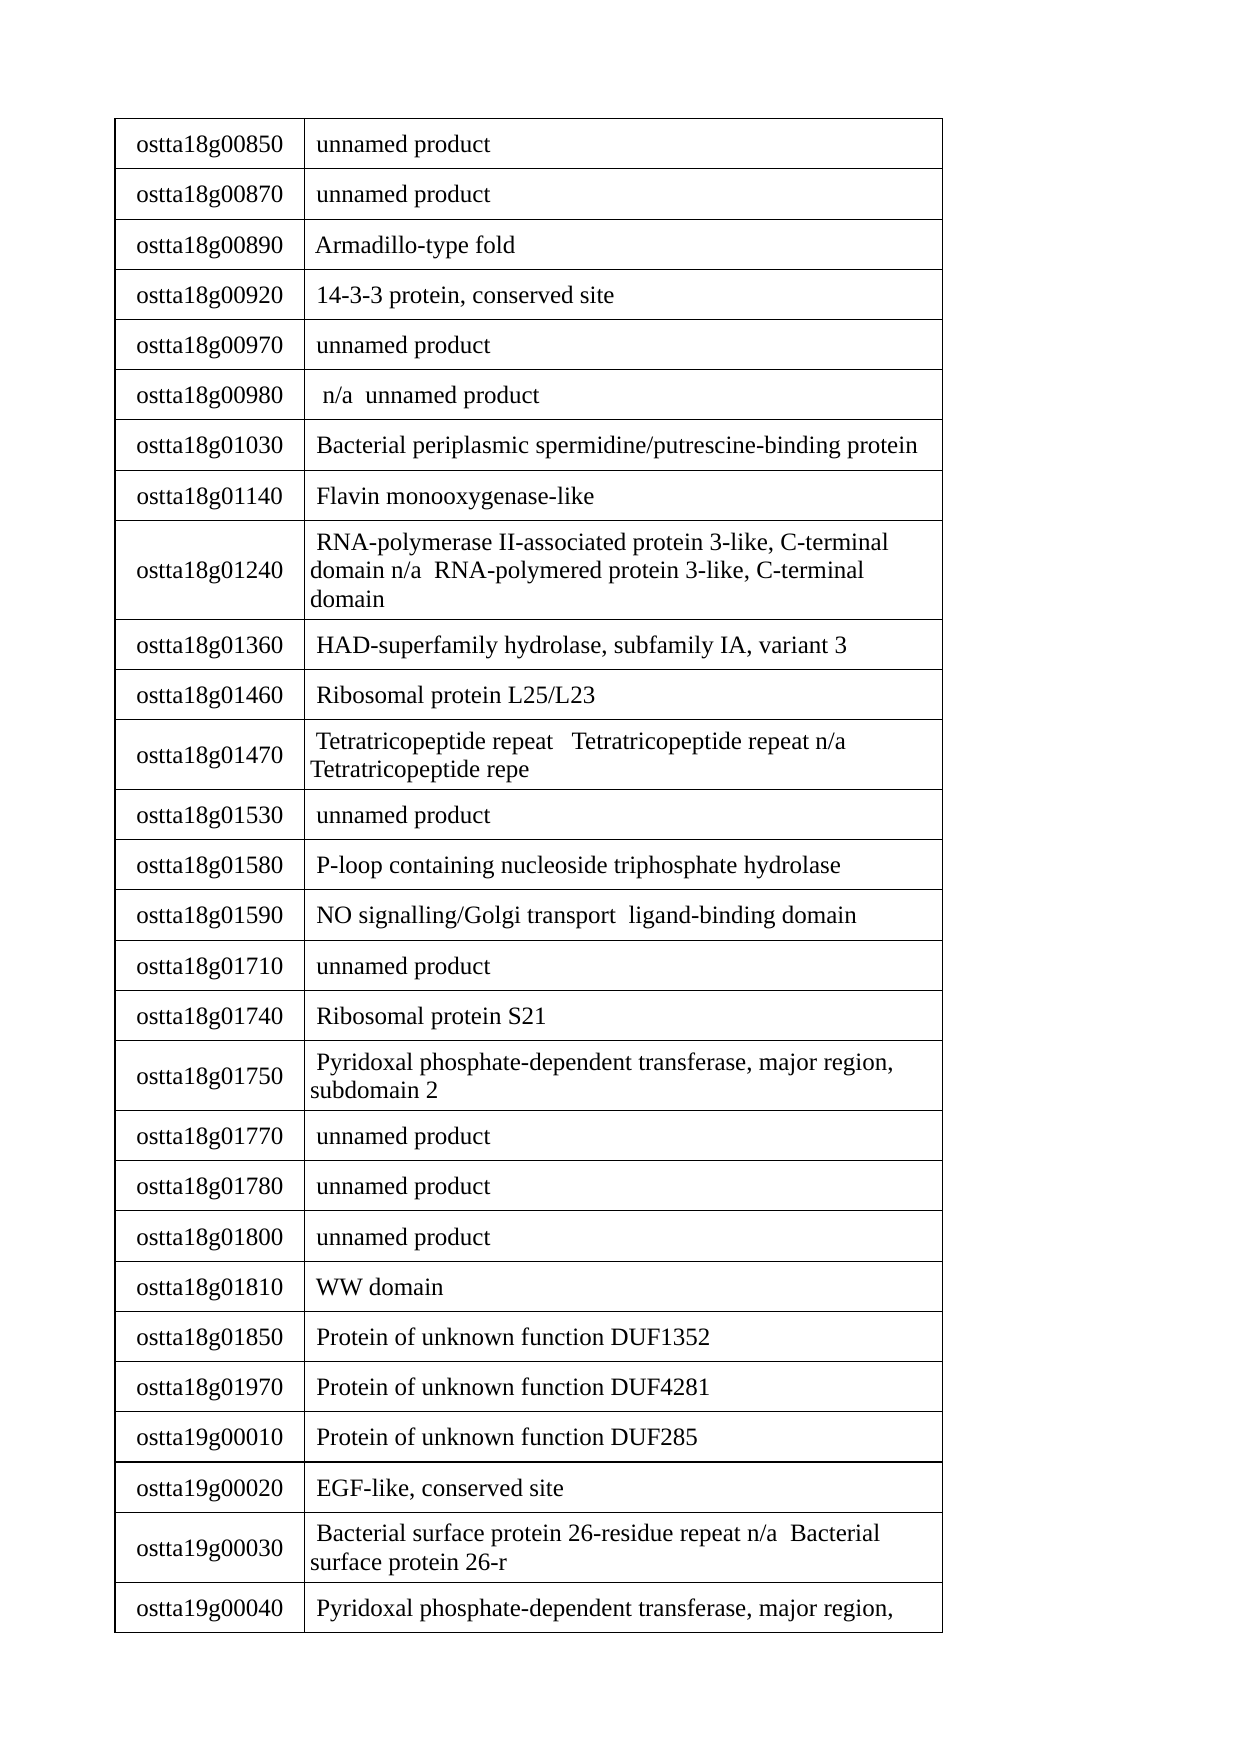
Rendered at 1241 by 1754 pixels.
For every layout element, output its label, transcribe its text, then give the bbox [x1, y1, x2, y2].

table_cell ostta19g00030 [116, 1513, 304, 1582]
table_cell Pyridoxal phosphate-dependent transferase, major region, subdomain 2 [305, 1041, 942, 1110]
table_cell ostta18g00980 [116, 370, 304, 419]
table_cell ostta19g00040 [116, 1583, 304, 1632]
table_cell ostta18g00970 [116, 320, 304, 369]
table_cell WW domain [305, 1262, 942, 1311]
table_cell unnamed product [305, 119, 942, 168]
table_cell unnamed product [305, 1211, 942, 1261]
table_cell ostta18g01850 [116, 1312, 304, 1361]
table_cell ostta18g01360 [116, 620, 304, 669]
table_cell ostta18g00850 [116, 119, 304, 168]
table_cell Pyridoxal phosphate-dependent transferase, major region, [305, 1583, 942, 1632]
table_cell RNA-polymerase II-associated protein 3-like, C-terminal domain n/a RNA-polymered protein 3-like, C-terminal domain [305, 521, 942, 618]
table_cell ostta18g01710 [116, 941, 304, 990]
table_cell ostta18g01770 [116, 1111, 304, 1160]
table_cell unnamed product [305, 790, 942, 839]
table_cell NO signalling/Golgi transport ligand-binding domain [305, 890, 942, 939]
table_cell HAD-superfamily hydrolase, subfamily IA, variant 3 [305, 620, 942, 669]
table_cell ostta18g01140 [116, 471, 304, 520]
table_cell Protein of unknown function DUF4281 [305, 1362, 942, 1411]
table_cell ostta19g00020 [116, 1463, 304, 1512]
table_cell Ribosomal protein L25/L23 [305, 670, 942, 719]
table_cell ostta18g01810 [116, 1262, 304, 1311]
table_cell Protein of unknown function DUF285 [305, 1412, 942, 1461]
table_cell P-loop containing nucleoside triphosphate hydrolase [305, 840, 942, 889]
table_cell ostta18g01580 [116, 840, 304, 889]
table_cell 14-3-3 protein, conserved site [305, 270, 942, 319]
table_cell ostta18g00920 [116, 270, 304, 319]
table_cell unnamed product [305, 169, 942, 218]
table_cell ostta18g00890 [116, 220, 304, 269]
table_cell Ribosomal protein S21 [305, 991, 942, 1040]
table_cell ostta18g00870 [116, 169, 304, 218]
table_cell ostta18g01240 [116, 521, 304, 618]
table_cell ostta18g01780 [116, 1161, 304, 1210]
table_cell EGF-like, conserved site [305, 1463, 942, 1512]
table_cell ostta18g01750 [116, 1041, 304, 1110]
table_cell unnamed product [305, 941, 942, 990]
table_cell ostta19g00010 [116, 1412, 304, 1461]
table_cell Bacterial surface protein 26-residue repeat n/a Bacterial surface protein 26-r [305, 1513, 942, 1582]
table_cell Tetratricopeptide repeat Tetratricopeptide repeat n/a Tetratricopeptide repe [305, 720, 942, 789]
table_cell unnamed product [305, 320, 942, 369]
table_cell Protein of unknown function DUF1352 [305, 1312, 942, 1361]
table_cell n/a unnamed product [305, 370, 942, 419]
table_cell Bacterial periplasmic spermidine/putrescine-binding protein [305, 420, 942, 469]
table_cell ostta18g01970 [116, 1362, 304, 1411]
table_cell ostta18g01590 [116, 890, 304, 939]
table_cell unnamed product [305, 1111, 942, 1160]
table_cell ostta18g01800 [116, 1211, 304, 1261]
table_cell Flavin monooxygenase-like [305, 471, 942, 520]
table_cell ostta18g01470 [116, 720, 304, 789]
table_cell ostta18g01740 [116, 991, 304, 1040]
table_cell Armadillo-type fold [305, 220, 942, 269]
table_cell ostta18g01530 [116, 790, 304, 839]
table_cell unnamed product [305, 1161, 942, 1210]
table_cell ostta18g01030 [116, 420, 304, 469]
table_cell ostta18g01460 [116, 670, 304, 719]
